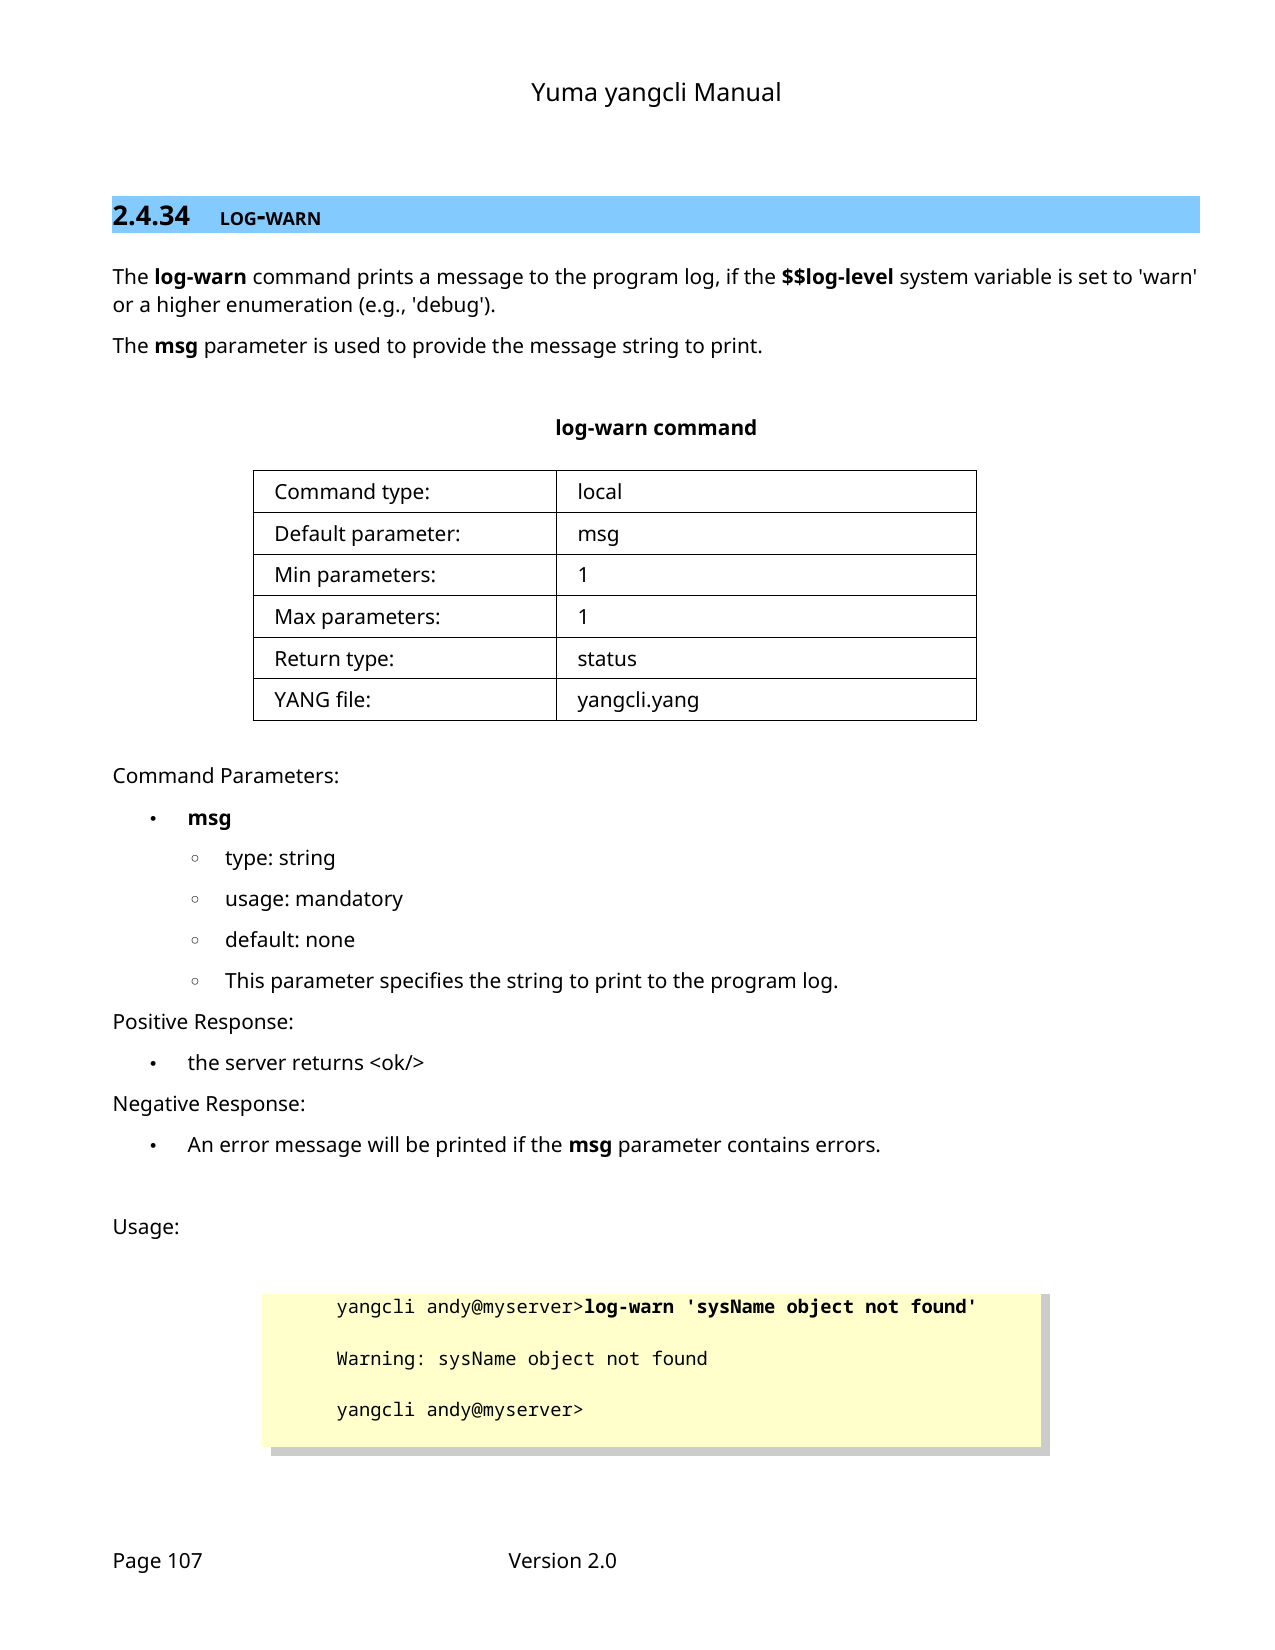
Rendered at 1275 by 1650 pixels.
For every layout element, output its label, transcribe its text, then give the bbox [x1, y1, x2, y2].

subtitle log-warn command [127, 413, 1185, 442]
text Warning: sysName object not found [262, 1345, 1041, 1370]
list This parameter specifies the string to print to the program log. [187, 966, 1200, 995]
text Negative Response: [112, 1089, 1200, 1118]
table_header Command type: [254, 471, 556, 512]
text The msg parameter is used to provide the message string to print. [112, 332, 1200, 360]
text The log-warn command prints a message to the program log, if the $$log-level system variable is set to 'warn' or a higher enumeration (e.g., 'debug'). [112, 262, 1200, 319]
table_cell status [557, 638, 976, 678]
table_cell Return type: [254, 638, 556, 678]
table_cell 1 [557, 596, 976, 637]
list default: none [187, 925, 1200, 954]
list An error message will be printed if the msg parameter contains errors. [150, 1130, 1200, 1158]
table_cell Default parameter: [254, 513, 556, 553]
list type: string [187, 843, 1200, 872]
text Positive Response: [112, 1007, 1200, 1036]
text Usage: [112, 1212, 1200, 1240]
list the server returns <ok/> [150, 1048, 1200, 1077]
text Command Parameters: [112, 762, 1200, 790]
table_cell yangcli.yang [557, 679, 976, 720]
table_cell Max parameters: [254, 596, 556, 637]
table_cell 1 [557, 555, 976, 595]
list usage: mandatory [187, 884, 1200, 913]
text yangcli andy@myserver>log-warn 'sysName object not found' [262, 1294, 1041, 1319]
table_cell YANG file: [254, 679, 556, 720]
text yangcli andy@myserver> [262, 1396, 1041, 1421]
table_header local [557, 471, 976, 512]
table_cell msg [557, 513, 976, 553]
table_cell Min parameters: [254, 555, 556, 595]
subtitle log-warn [112, 196, 1200, 233]
list msg [150, 803, 1200, 831]
